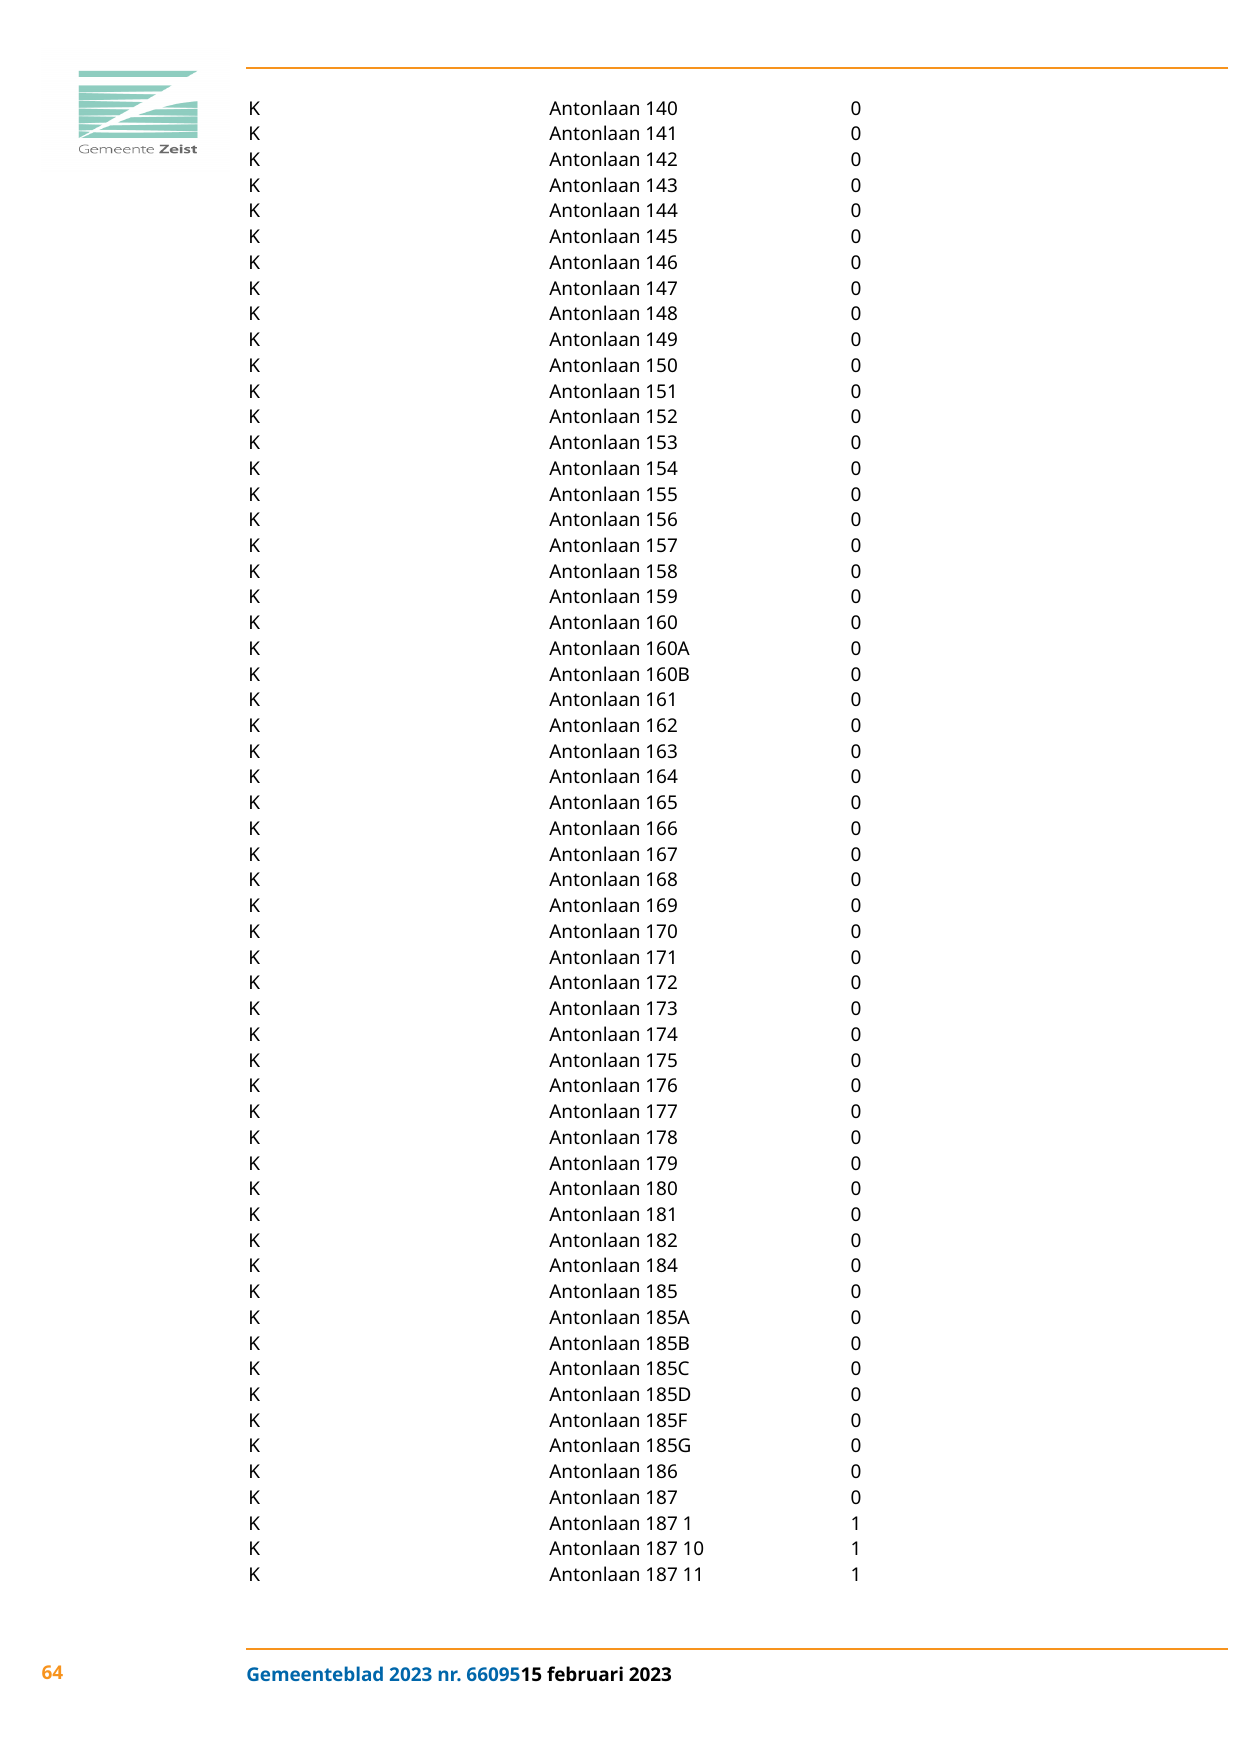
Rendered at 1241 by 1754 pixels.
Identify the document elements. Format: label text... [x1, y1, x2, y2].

table_cell K [248, 326, 549, 352]
table_cell 0 [850, 1021, 1152, 1047]
table_cell K [248, 1330, 549, 1356]
table_cell Antonlaan 187 10 [549, 1536, 850, 1561]
table_cell K [248, 224, 549, 249]
table_cell Antonlaan 160B [549, 661, 850, 687]
table_cell Antonlaan 146 [549, 249, 850, 275]
table_cell Antonlaan 184 [549, 1253, 850, 1278]
table_cell K [248, 1484, 549, 1510]
table_cell Antonlaan 185D [549, 1381, 850, 1407]
table_cell 0 [850, 301, 1152, 326]
table_cell 0 [850, 944, 1152, 969]
table_cell Antonlaan 142 [549, 146, 850, 172]
table_cell K [248, 1407, 549, 1433]
table_cell K [248, 790, 549, 815]
table_cell Antonlaan 185F [549, 1407, 850, 1433]
table_cell K [248, 918, 549, 944]
table_cell Antonlaan 179 [549, 1150, 850, 1175]
table_cell Antonlaan 160A [549, 635, 850, 661]
table_cell 0 [850, 661, 1152, 687]
table_cell Antonlaan 185A [549, 1304, 850, 1330]
table_cell 0 [850, 95, 1152, 121]
table_cell 0 [850, 429, 1152, 455]
table_cell K [248, 661, 549, 687]
table_cell 1 [850, 1536, 1152, 1561]
table_cell 0 [850, 1381, 1152, 1407]
table_cell Antonlaan 158 [549, 558, 850, 584]
table_cell Antonlaan 144 [549, 198, 850, 223]
table_cell Antonlaan 141 [549, 121, 850, 146]
table_cell Antonlaan 186 [549, 1459, 850, 1484]
table_cell Antonlaan 187 1 [549, 1510, 850, 1536]
table_cell K [248, 1150, 549, 1175]
table_cell Antonlaan 167 [549, 841, 850, 867]
table_cell 0 [850, 532, 1152, 558]
table_cell K [248, 378, 549, 403]
table_cell Antonlaan 153 [549, 429, 850, 455]
table_cell 0 [850, 738, 1152, 764]
table_cell K [248, 1175, 549, 1201]
table_cell Antonlaan 159 [549, 584, 850, 609]
table_cell K [248, 95, 549, 121]
table_cell K [248, 944, 549, 969]
table_cell 0 [850, 1124, 1152, 1150]
table_cell K [248, 481, 549, 506]
table_cell Antonlaan 165 [549, 790, 850, 815]
table_cell 0 [850, 404, 1152, 429]
table_cell K [248, 146, 549, 172]
table_cell K [248, 1561, 549, 1587]
table_cell 0 [850, 1484, 1152, 1510]
table_cell K [248, 635, 549, 661]
table_cell Antonlaan 152 [549, 404, 850, 429]
table_cell K [248, 867, 549, 892]
table_cell Antonlaan 164 [549, 764, 850, 789]
table_cell 0 [850, 455, 1152, 481]
table_cell Antonlaan 162 [549, 712, 850, 738]
table_cell K [248, 995, 549, 1021]
table_cell K [248, 301, 549, 326]
table_cell 0 [850, 198, 1152, 223]
table_cell K [248, 609, 549, 635]
table_cell Antonlaan 151 [549, 378, 850, 403]
table_cell Antonlaan 173 [549, 995, 850, 1021]
table_cell K [248, 352, 549, 378]
table_cell K [248, 841, 549, 867]
table_cell 0 [850, 687, 1152, 712]
table_cell 0 [850, 841, 1152, 867]
table_cell 0 [850, 558, 1152, 584]
table_cell Antonlaan 187 [549, 1484, 850, 1510]
table_cell Antonlaan 157 [549, 532, 850, 558]
table_cell 0 [850, 224, 1152, 249]
table_cell K [248, 1381, 549, 1407]
table_cell 0 [850, 275, 1152, 301]
table_cell K [248, 1433, 549, 1458]
table_cell K [248, 738, 549, 764]
table_cell K [248, 172, 549, 198]
table_cell Antonlaan 185G [549, 1433, 850, 1458]
table_cell K [248, 1253, 549, 1278]
table_cell 0 [850, 1175, 1152, 1201]
table_cell Antonlaan 148 [549, 301, 850, 326]
table_cell Antonlaan 180 [549, 1175, 850, 1201]
table_cell Antonlaan 171 [549, 944, 850, 969]
table_cell 0 [850, 378, 1152, 403]
table_cell 0 [850, 893, 1152, 918]
table_cell 0 [850, 584, 1152, 609]
table_cell 0 [850, 1227, 1152, 1253]
table_cell K [248, 1047, 549, 1072]
table_cell K [248, 1304, 549, 1330]
table_cell K [248, 970, 549, 995]
table_cell 0 [850, 1150, 1152, 1175]
table_cell K [248, 455, 549, 481]
table_cell K [248, 1098, 549, 1124]
table_cell K [248, 1227, 549, 1253]
table_cell Antonlaan 181 [549, 1201, 850, 1227]
table_cell 0 [850, 506, 1152, 532]
table_cell Antonlaan 161 [549, 687, 850, 712]
table_cell K [248, 275, 549, 301]
table_cell 0 [850, 712, 1152, 738]
table_cell Antonlaan 178 [549, 1124, 850, 1150]
table_cell 0 [850, 1098, 1152, 1124]
table_cell 0 [850, 326, 1152, 352]
table_cell 0 [850, 352, 1152, 378]
table_cell 0 [850, 1073, 1152, 1098]
table_cell 0 [850, 172, 1152, 198]
table_cell Antonlaan 154 [549, 455, 850, 481]
table_cell K [248, 1073, 549, 1098]
table_cell 0 [850, 1356, 1152, 1381]
table_cell K [248, 404, 549, 429]
table_cell 0 [850, 918, 1152, 944]
table_cell 0 [850, 970, 1152, 995]
table_cell 0 [850, 1407, 1152, 1433]
table_cell Antonlaan 176 [549, 1073, 850, 1098]
table_cell Antonlaan 185 [549, 1278, 850, 1304]
table_cell 1 [850, 1510, 1152, 1536]
table_cell Antonlaan 170 [549, 918, 850, 944]
table_cell 0 [850, 1330, 1152, 1356]
table_cell Antonlaan 169 [549, 893, 850, 918]
table_cell K [248, 249, 549, 275]
table_cell K [248, 764, 549, 789]
table_cell Antonlaan 187 11 [549, 1561, 850, 1587]
table_cell K [248, 1510, 549, 1536]
table_cell K [248, 1021, 549, 1047]
table_cell K [248, 1201, 549, 1227]
table_cell K [248, 584, 549, 609]
table_cell K [248, 121, 549, 146]
table_cell K [248, 1536, 549, 1561]
table_cell Antonlaan 140 [549, 95, 850, 121]
table_cell K [248, 198, 549, 223]
table_cell 0 [850, 1201, 1152, 1227]
table_cell 0 [850, 790, 1152, 815]
table_cell 0 [850, 121, 1152, 146]
table_cell Antonlaan 143 [549, 172, 850, 198]
table_cell 0 [850, 249, 1152, 275]
table_cell K [248, 1278, 549, 1304]
table_cell K [248, 558, 549, 584]
table_cell 0 [850, 764, 1152, 789]
table_cell 0 [850, 1278, 1152, 1304]
table_cell 0 [850, 1047, 1152, 1072]
table_cell 0 [850, 635, 1152, 661]
table_cell Antonlaan 156 [549, 506, 850, 532]
table_cell Antonlaan 182 [549, 1227, 850, 1253]
table_cell 0 [850, 146, 1152, 172]
table_cell Antonlaan 168 [549, 867, 850, 892]
table_cell 0 [850, 1253, 1152, 1278]
table_cell Antonlaan 150 [549, 352, 850, 378]
table_cell Antonlaan 166 [549, 815, 850, 841]
table_cell 0 [850, 609, 1152, 635]
table_cell Antonlaan 145 [549, 224, 850, 249]
table_cell K [248, 893, 549, 918]
table_cell 0 [850, 1433, 1152, 1458]
table_cell K [248, 687, 549, 712]
table_cell Antonlaan 185B [549, 1330, 850, 1356]
table_cell K [248, 1124, 549, 1150]
table_cell Antonlaan 174 [549, 1021, 850, 1047]
table_cell Antonlaan 160 [549, 609, 850, 635]
table_cell 0 [850, 1459, 1152, 1484]
table_cell 1 [850, 1561, 1152, 1587]
table_cell Antonlaan 155 [549, 481, 850, 506]
table_cell 0 [850, 995, 1152, 1021]
table_cell 0 [850, 481, 1152, 506]
table_cell Antonlaan 175 [549, 1047, 850, 1072]
table_cell K [248, 506, 549, 532]
table_cell Antonlaan 149 [549, 326, 850, 352]
table_cell Antonlaan 147 [549, 275, 850, 301]
table_cell 0 [850, 1304, 1152, 1330]
table_cell K [248, 815, 549, 841]
table_cell K [248, 429, 549, 455]
picture [41, 47, 231, 172]
table_cell K [248, 1459, 549, 1484]
table_cell K [248, 1356, 549, 1381]
table_cell Antonlaan 177 [549, 1098, 850, 1124]
table_cell 0 [850, 867, 1152, 892]
table_cell K [248, 712, 549, 738]
table_cell Antonlaan 185C [549, 1356, 850, 1381]
table_cell Antonlaan 172 [549, 970, 850, 995]
table_cell Antonlaan 163 [549, 738, 850, 764]
table_cell K [248, 532, 549, 558]
table_cell 0 [850, 815, 1152, 841]
